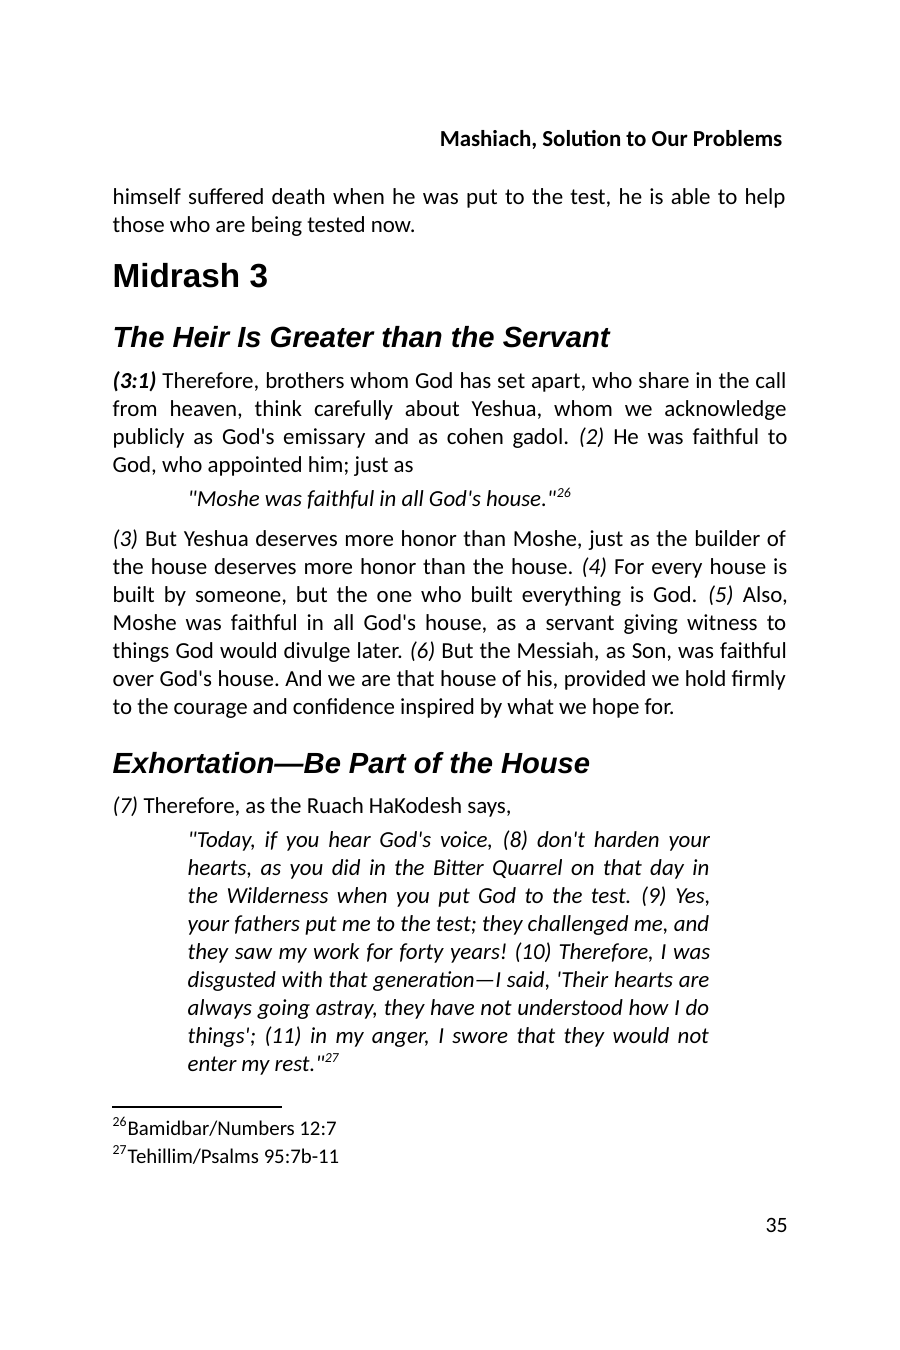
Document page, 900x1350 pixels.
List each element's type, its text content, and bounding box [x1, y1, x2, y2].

text (3:1) Therefore, brothers whom God has set apart, who share in the call from heaven, think carefully about Yeshua, whom we acknowledge publicly as God's emissary and as cohen gadol. (2) He was faithful to God, who appointed him; just as [112, 366, 787, 478]
subtitle Exhortation—Be Part of the House [112, 746, 787, 779]
subtitle Midrash 3 [112, 257, 787, 295]
text himself suffered death when he was put to the test, he is able to help those who are being tested now. [112, 182, 787, 238]
text "Moshe was faithful in all God's house." [187, 484, 712, 512]
text "Today, if you hear God's voice, (8) don't harden your hearts, as you did in the Bitter Quarrel on that day in the Wilderness when you put God to the test. (9) Yes, your fathers put me to the test; they challenged me, and they saw my work for forty years! (10) Therefore, I was disgusted with that generation—I said, 'Their hearts are always going astray, they have not understood how I do things'; (11) in my anger, I swore that they would not enter my rest." [187, 825, 712, 1078]
text Tehillim/Psalms 95:7b-11 [112, 1141, 787, 1169]
text (7) Therefore, as the Ruach HaKodesh says, [112, 791, 787, 819]
subtitle The Heir Is Greater than the Servant [112, 321, 787, 354]
text (3) But Yeshua deserves more honor than Moshe, just as the builder of the house deserves more honor than the house. (4) For every house is built by someone, but the one who built everything is God. (5) Also, Moshe was faithful in all God's house, as a servant giving witness to things God would divulge later. (6) But the Messiah, as Son, was faithful over God's house. And we are that house of his, provided we hold firmly to the courage and confidence inspired by what we hope for. [112, 524, 787, 720]
text Bamidbar/Numbers 12:7 [112, 1113, 787, 1141]
